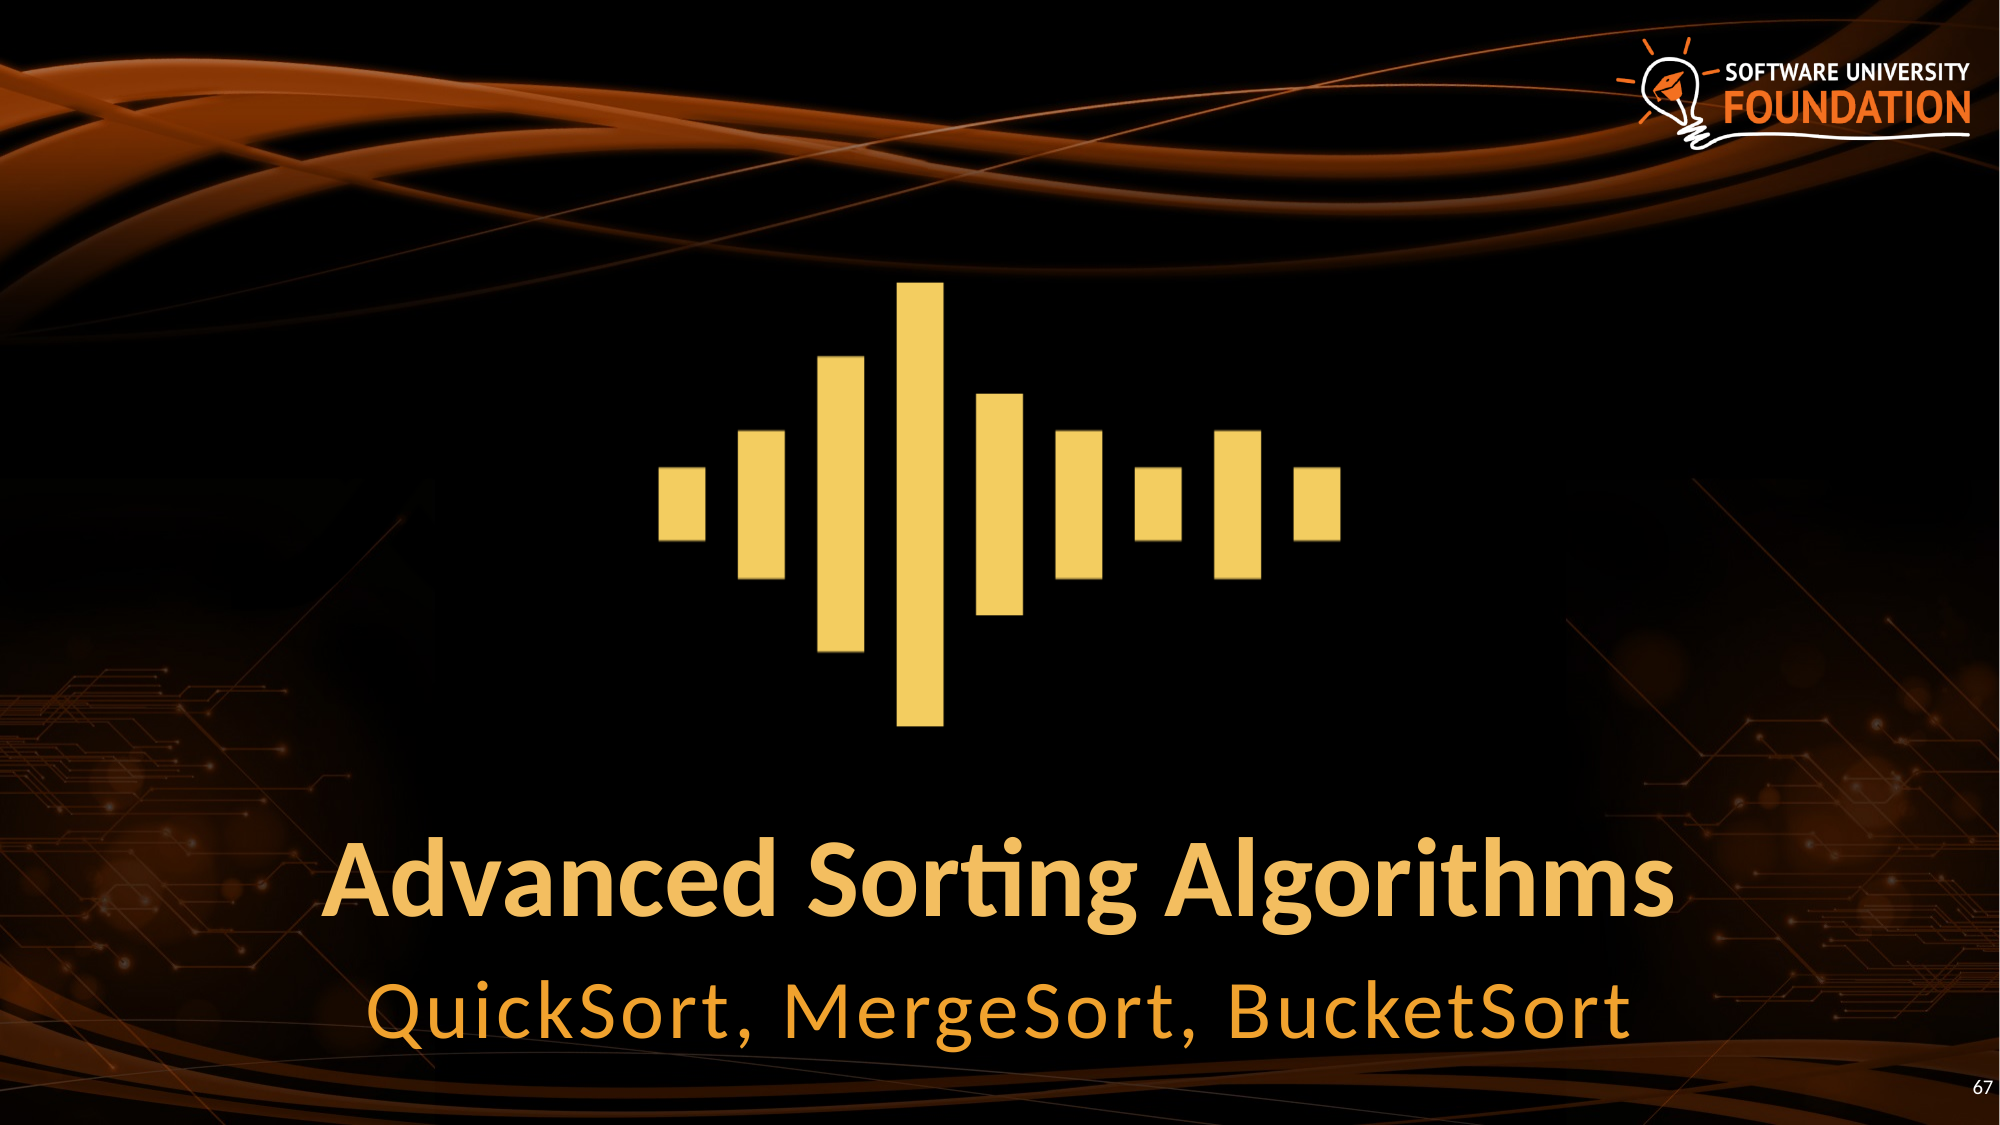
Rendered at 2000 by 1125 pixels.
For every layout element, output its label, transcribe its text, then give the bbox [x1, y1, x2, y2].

title Advanced Sorting Algorithms [149, 812, 1850, 944]
list QuickSort, MergeSort, BucketSort [149, 944, 1850, 1062]
picture [0, 0, 2000, 1125]
slide_number [1929, 1070, 2000, 1103]
